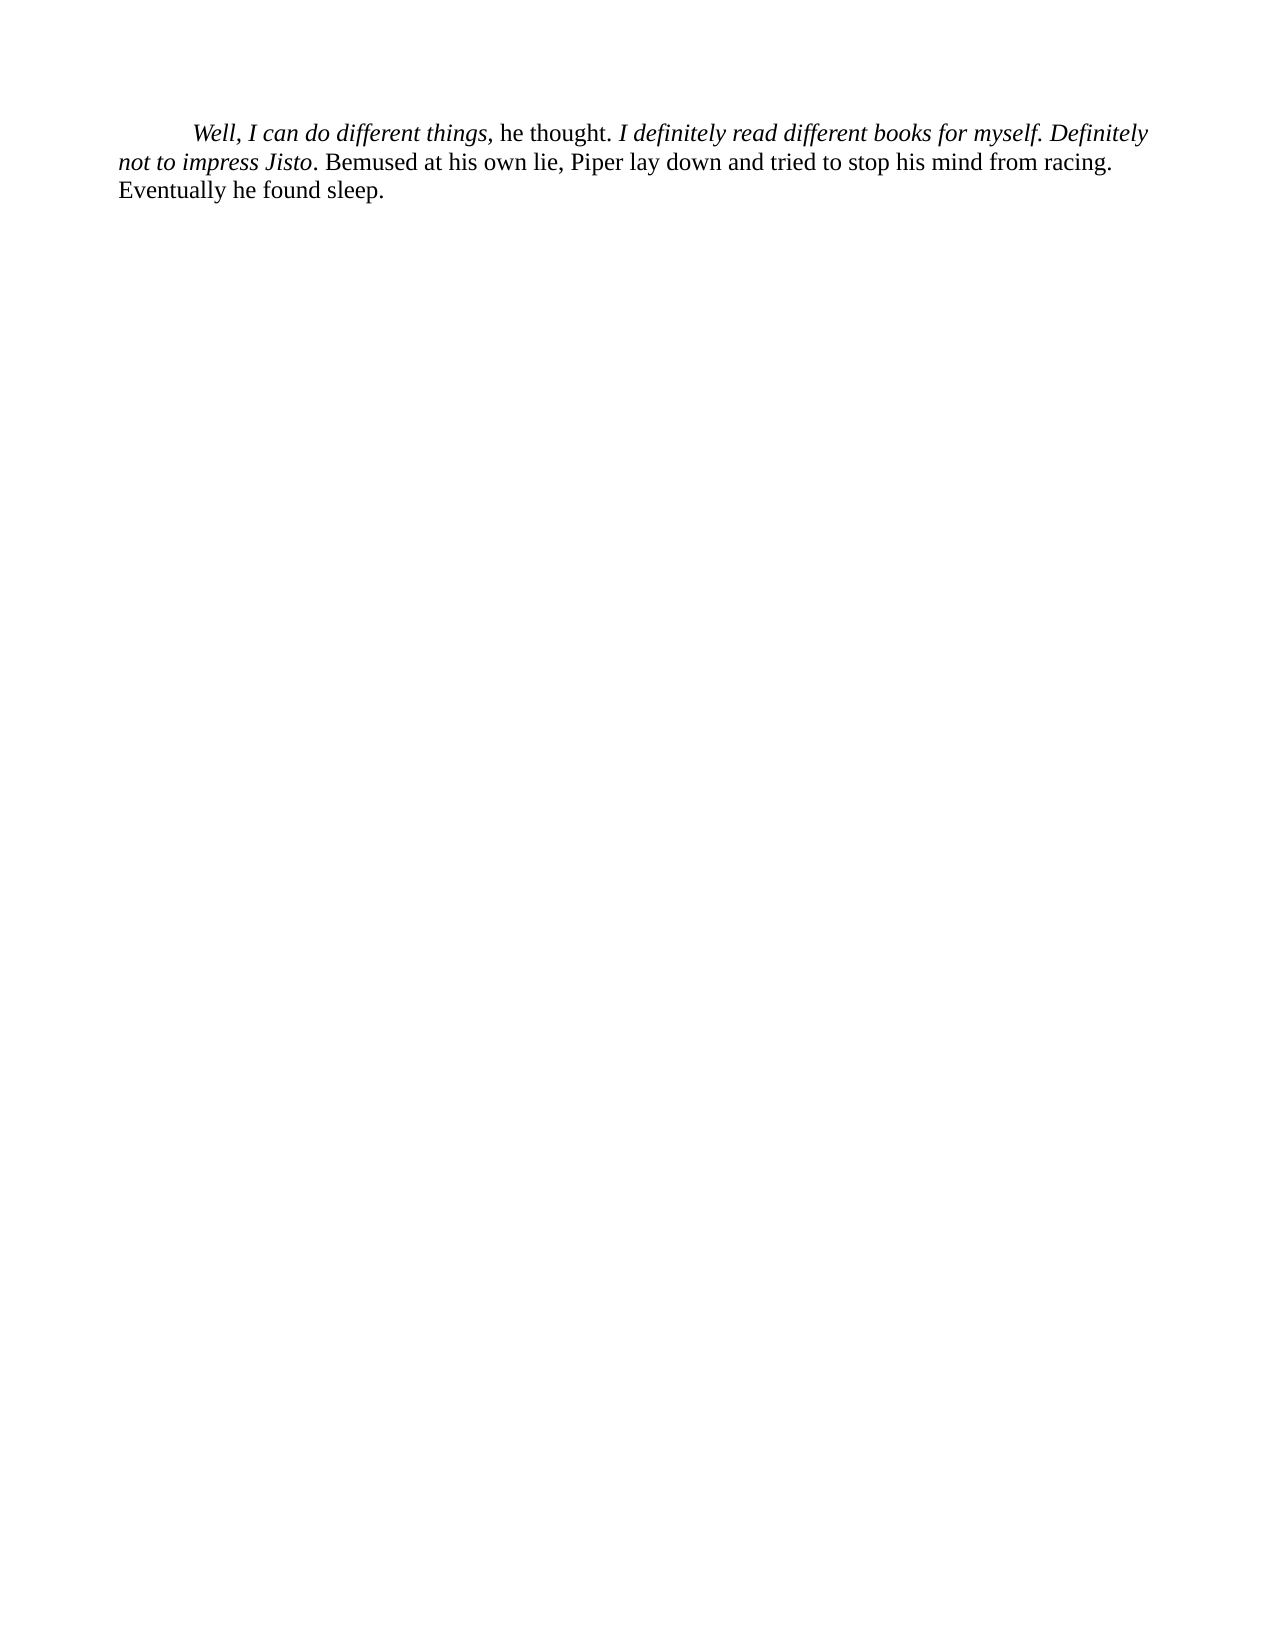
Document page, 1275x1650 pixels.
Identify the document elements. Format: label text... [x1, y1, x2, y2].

text Well, I can do different things, he thought. I definitely read different books for myself. Definitely not to impress Jisto. Bemused at his own lie, Piper lay down and tried to stop his mind from racing. Eventually he found sleep. [118, 118, 1157, 204]
